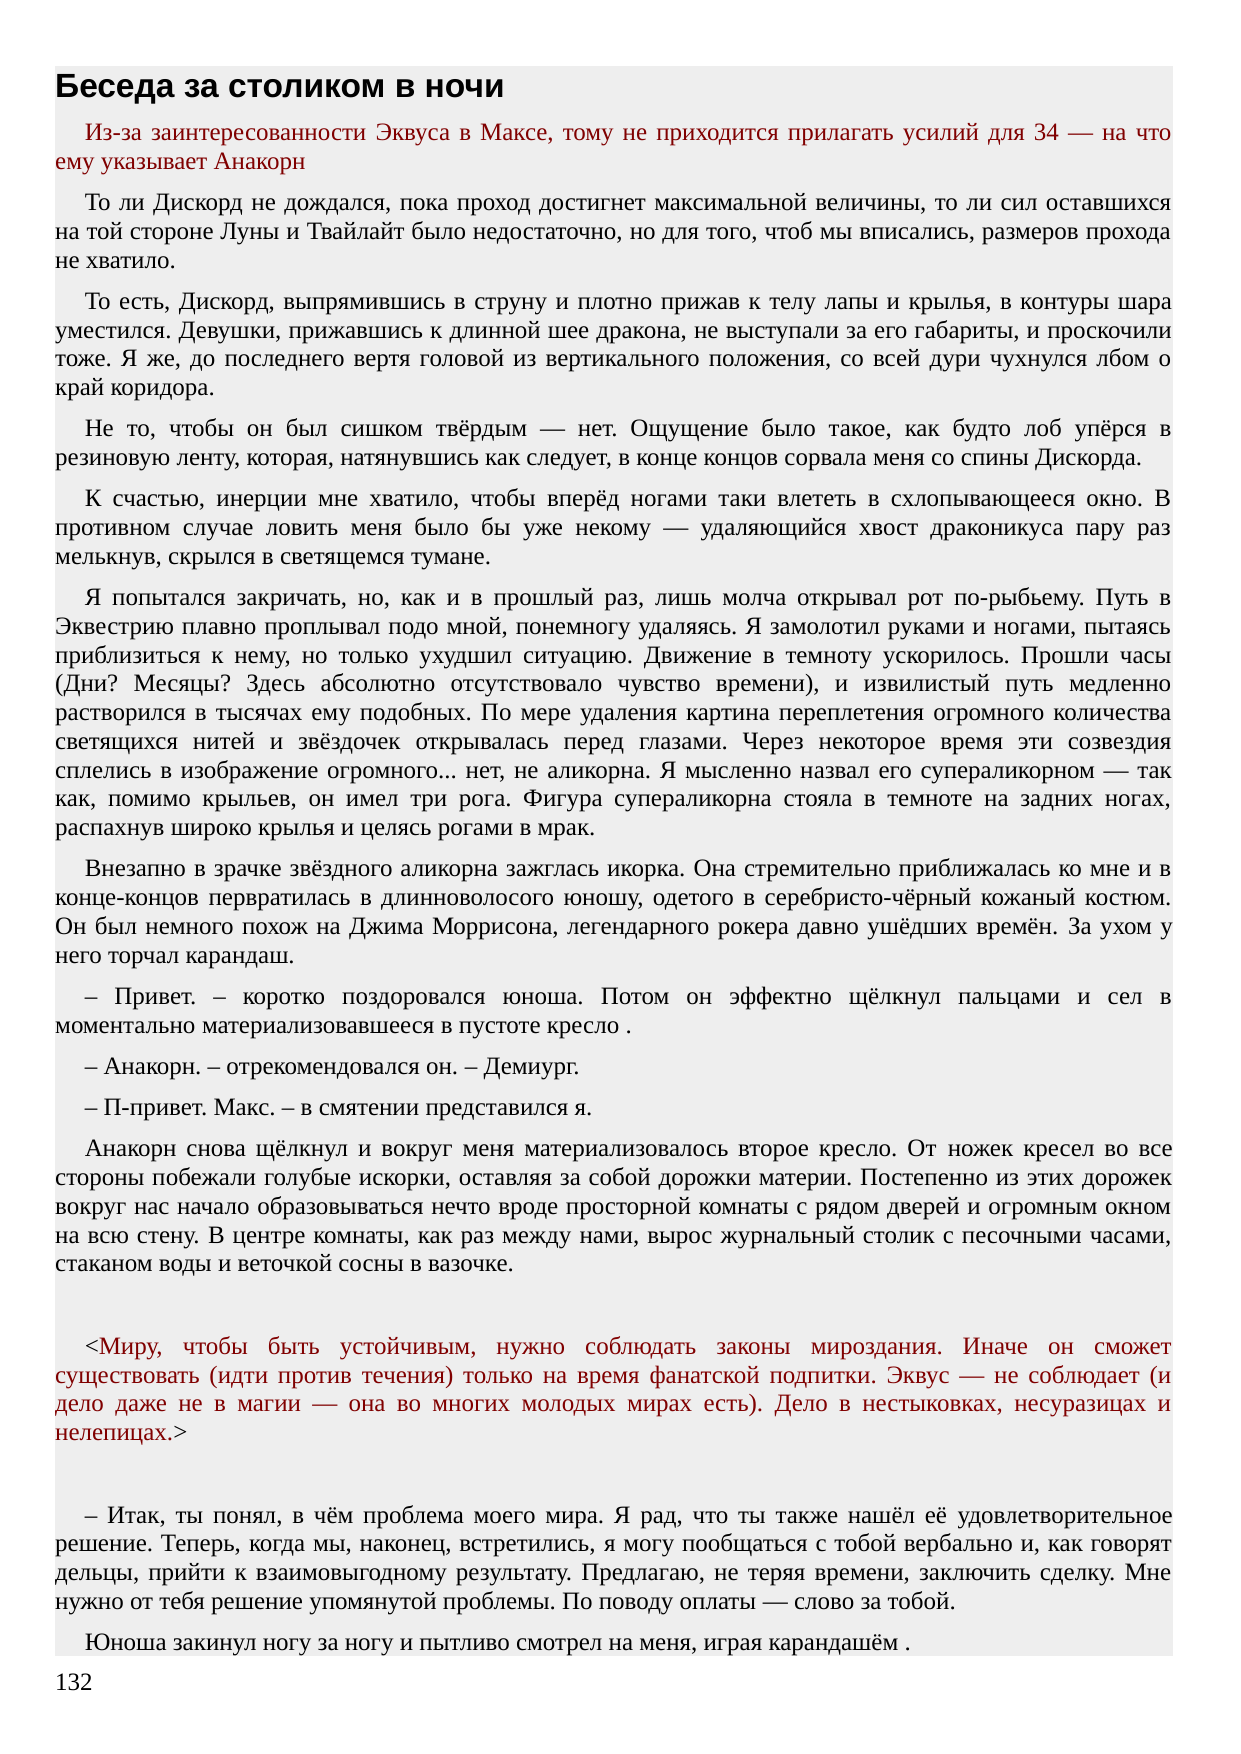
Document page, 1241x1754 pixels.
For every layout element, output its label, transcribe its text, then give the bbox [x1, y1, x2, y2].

text То ли Дискорд не дождался, пока проход достигнет максимальной величины, то ли сил оставшихся на той стороне Луны и Твайлайт было недостаточно, но для того, чтоб мы вписались, размеров прохода не хватило. [55, 187, 1173, 273]
text Внезапно в зрачке звёздного аликорна зажглась икорка. Она стремительно приближалась ко мне и в конце-концов первратилась в длинноволосого юношу, одетого в серебристо-чёрный кожаный костюм. Он был немного похож на Джима Моррисона, легендарного рокера давно ушёдших времён. За ухом у него торчал карандаш. [55, 853, 1173, 968]
text Я попытался закричать, но, как и в прошлый раз, лишь молча открывал рот по-рыбьему. Путь в Эквестрию плавно проплывал подо мной, понемногу удаляясь. Я замолотил руками и ногами, пытаясь приблизиться к нему, но только ухудшил ситуацию. Движение в темноту ускорилось. Прошли часы (Дни? Месяцы? Здесь абсолютно отсутствовало чувство времени), и извилистый путь медленно растворился в тысячах ему подобных. По мере удаления картина переплетения огромного количества светящихся нитей и звёздочек открывалась перед глазами. Через некоторое время эти созвездия сплелись в изображение огромного... нет, не аликорна. Я мысленно назвал его супераликорном — так как, помимо крыльев, он имел три рога. Фигура супераликорна стояла в темноте на задних ногах, распахнув широко крылья и целясь рогами в мрак. [55, 582, 1173, 841]
text <Миру, чтобы быть устойчивым, нужно соблюдать законы мироздания. Иначе он сможет существовать (идти против течения) только на время фанатской подпитки. Эквус — не соблюдает (и дело даже не в магии — она во многих молодых мирах есть). Дело в нестыковках, несуразицах и нелепицах.> [55, 1331, 1173, 1446]
text Анакорн снова щёлкнул и вокруг меня материализовалось второе кресло. От ножек кресел во все стороны побежали голубые искорки, оставляя за собой дорожки материи. Постепенно из этих дорожек вокруг нас начало образовываться нечто вроде просторной комнаты с рядом дверей и огромным окном на всю стену. В центре комнаты, как раз между нами, вырос журнальный столик с песочными часами, стаканом воды и веточкой сосны в вазочке. [55, 1133, 1173, 1277]
text – Анакорн. – отрекомендовался он. – Демиург. [55, 1051, 1173, 1080]
subtitle Беседа за столиком в ночи [55, 66, 1173, 105]
text Юноша закинул ногу за ногу и пытливо смотрел на меня, играя карандашём . [55, 1627, 1173, 1656]
text Из-за заинтересованности Эквуса в Максе, тому не приходится прилагать усилий для 34 — на что ему указывает Анакорн [55, 117, 1173, 175]
text – Итак, ты понял, в чём проблема моего мира. Я рад, что ты также нашёл её удовлетворительное решение. Теперь, когда мы, наконец, встретились, я могу пообщаться с тобой вербально и, как говорят дельцы, прийти к взаимовыгодному результату. Предлагаю, не теряя времени, заключить сделку. Мне нужно от тебя решение упомянутой проблемы. По поводу оплаты — слово за тобой. [55, 1500, 1173, 1615]
text – Привет. – коротко поздоровался юноша. Потом он эффектно щёлкнул пальцами и сел в моментально материализовавшееся в пустоте кресло . [55, 981, 1173, 1038]
text – П-привет. Макс. – в смятении представился я. [55, 1092, 1173, 1121]
text К счастью, инерции мне хватило, чтобы вперёд ногами таки влететь в схлопывающееся окно. В противном случае ловить меня было бы уже некому — удаляющийся хвост драконикуса пару раз мелькнув, скрылся в светящемся тумане. [55, 483, 1173, 570]
text Не то, чтобы он был сишком твёрдым — нет. Ощущение было такое, как будто лоб упёрся в резиновую ленту, которая, натянувшись как следует, в конце концов сорвала меня со спины Дискорда. [55, 413, 1173, 471]
text То есть, Дискорд, выпрямившись в струну и плотно прижав к телу лапы и крылья, в контуры шара уместился. Девушки, прижавшись к длинной шее дракона, не выступали за его габариты, и проскочили тоже. Я же, до последнего вертя головой из вертикального положения, со всей дури чухнулся лбом о край коридора. [55, 286, 1173, 401]
